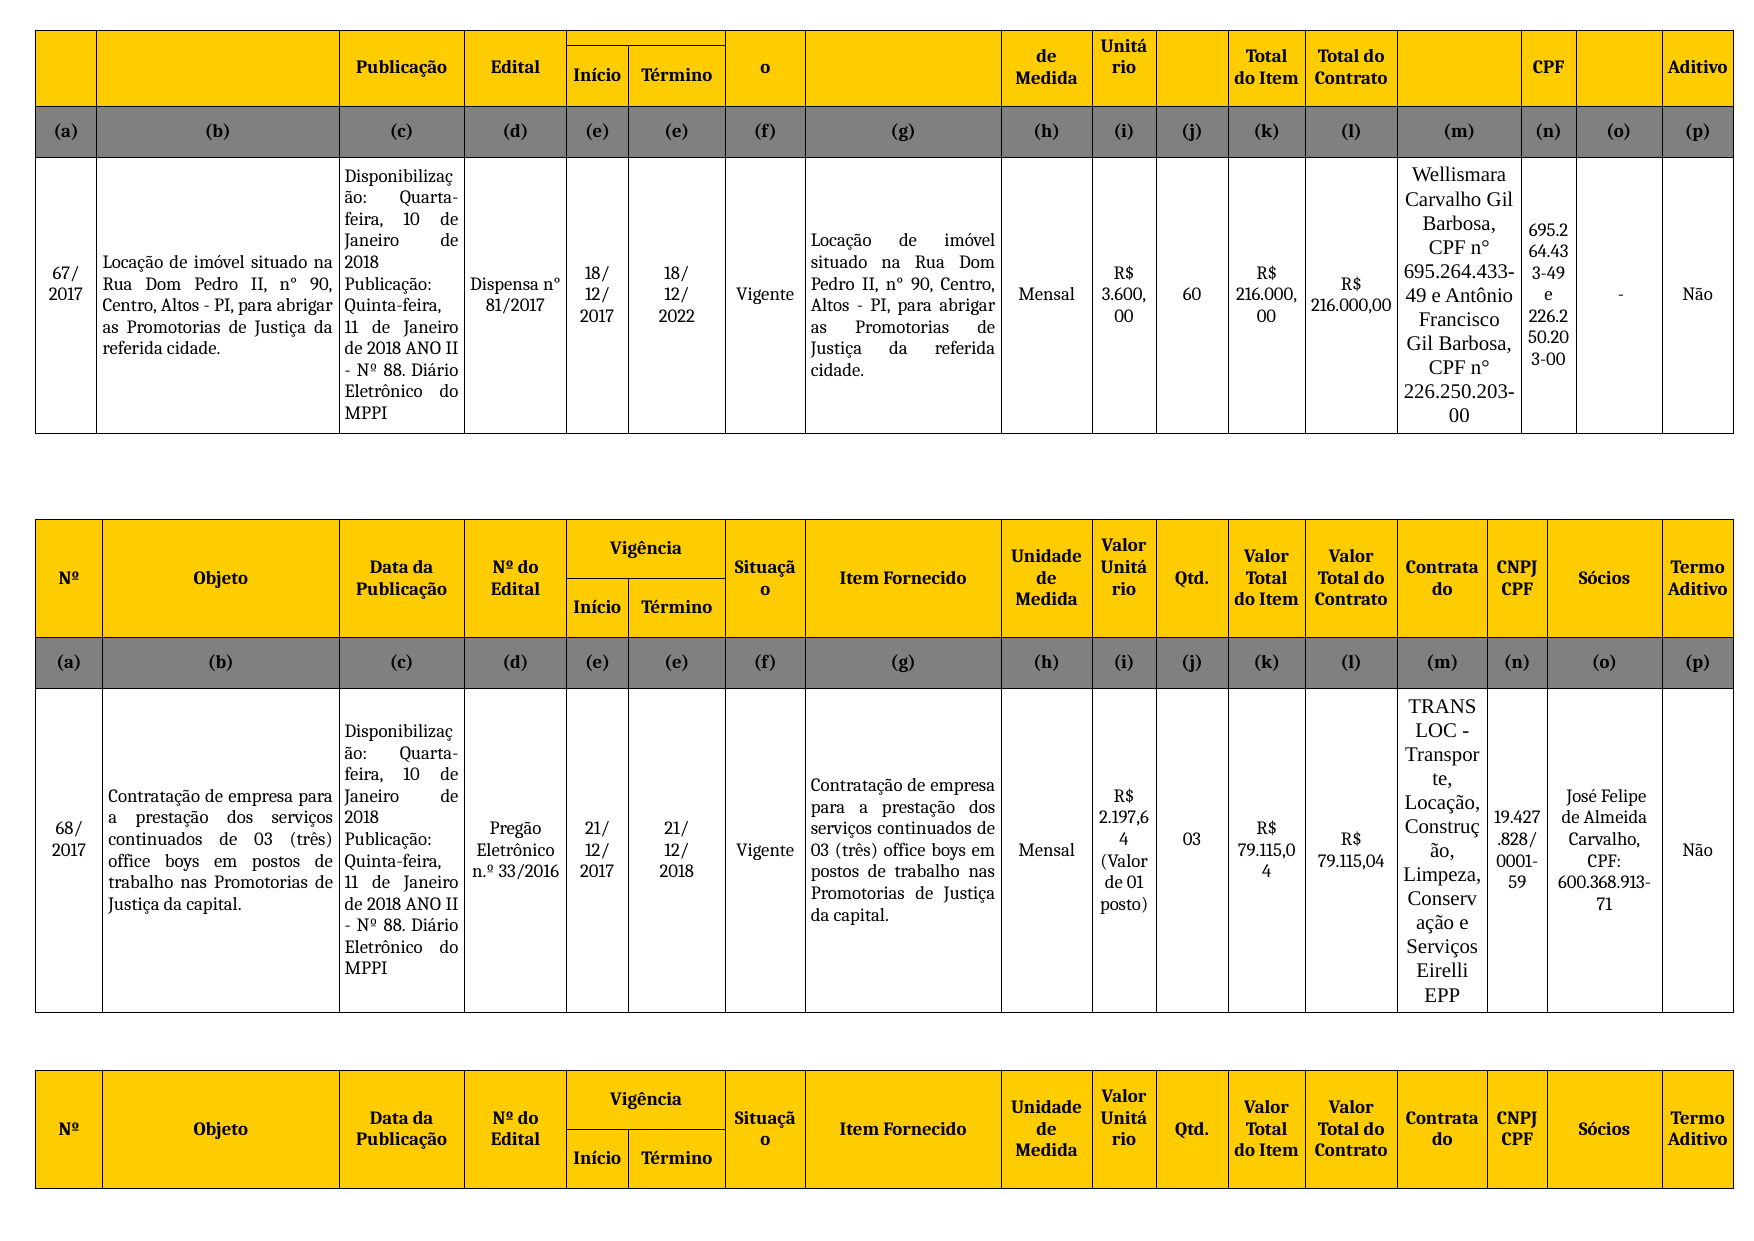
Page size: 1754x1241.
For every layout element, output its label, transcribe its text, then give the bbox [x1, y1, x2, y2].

table_cell (c) [340, 107, 464, 157]
table_cell Término [629, 579, 725, 637]
table_header Publicação [340, 31, 464, 106]
table_cell Início [567, 1130, 628, 1188]
table_header [1577, 31, 1662, 106]
table_cell (m) [1398, 638, 1487, 688]
table_cell (e) [567, 107, 628, 157]
table_cell (h) [1002, 107, 1092, 157]
table_cell Mensal [1002, 158, 1092, 433]
table_header Objeto [103, 520, 339, 637]
table_cell (c) [340, 638, 464, 688]
table_header Nº do Edital [465, 1071, 566, 1188]
table_cell (j) [1157, 638, 1228, 688]
table_cell (i) [1093, 638, 1156, 688]
table_header Contratado [1398, 1071, 1487, 1188]
table_cell 21/ 12/ 2018 [629, 689, 725, 1012]
table_cell R$ 79.115,04 [1306, 689, 1397, 1012]
table_cell (p) [1663, 107, 1733, 157]
table_header CNPJ CPF [1488, 1071, 1547, 1188]
table_cell R$ 216.000,00 [1306, 158, 1397, 433]
table_cell 21/ 12/ 2017 [567, 689, 628, 1012]
table_header [97, 31, 339, 106]
table_cell 695.264.433-49 e 226.250.203-00 [1522, 158, 1576, 433]
table_cell 18/ 12/ 2017 [567, 158, 628, 433]
table_header Sócios [1548, 520, 1662, 637]
table_cell Não [1663, 158, 1733, 433]
table_cell (e) [629, 107, 725, 157]
table_header Valor Total do Item [1229, 1071, 1305, 1188]
table_cell (i) [1093, 107, 1156, 157]
table_header Termo Aditivo [1663, 520, 1733, 637]
table_cell Término [629, 1130, 725, 1188]
table_cell (p) [1663, 638, 1733, 688]
table_cell (d) [465, 638, 566, 688]
table_header Nº [36, 1071, 102, 1188]
table_cell Contratação de empresa para a prestação dos serviços continuados de 03 (três) office boys em postos de trabalho nas Promotorias de Justiça da capital. [806, 689, 1001, 1012]
table_header Vigência [567, 520, 725, 578]
table_header [567, 31, 725, 45]
table_header Item Fornecido [806, 1071, 1001, 1188]
table_cell 03 [1157, 689, 1228, 1012]
table_header Unitário [1093, 31, 1156, 106]
table_cell (n) [1522, 107, 1576, 157]
table_header Aditivo [1663, 31, 1733, 106]
table_cell (h) [1002, 638, 1092, 688]
table_header Data da Publicação [340, 520, 464, 637]
table_cell Contratação de empresa para a prestação dos serviços continuados de 03 (três) office boys em postos de trabalho nas Promotorias de Justiça da capital. [103, 689, 339, 1012]
table_cell R$ 2.197,64 (Valor de 01 posto) [1093, 689, 1156, 1012]
table_header Edital [465, 31, 566, 106]
table_header Nº [36, 520, 102, 637]
table_cell (k) [1229, 638, 1305, 688]
table_cell Mensal [1002, 689, 1092, 1012]
table_header Total do Item [1229, 31, 1305, 106]
table_cell R$ 216.000,00 [1229, 158, 1305, 433]
table_cell (f) [726, 107, 805, 157]
table_header [36, 31, 96, 106]
table_header Unidade de Medida [1002, 520, 1092, 637]
table_cell Vigente [726, 689, 805, 1012]
table_header Qtd. [1157, 1071, 1228, 1188]
table_header Valor Total do Contrato [1306, 520, 1397, 637]
table_header [1398, 31, 1521, 106]
table_header CNPJ CPF [1488, 520, 1547, 637]
table_cell (a) [36, 107, 96, 157]
table_cell Locação de imóvel situado na Rua Dom Pedro II, n° 90, Centro, Altos - PI, para abrigar as Promotorias de Justiça da referida cidade. [806, 158, 1001, 433]
table_cell (g) [806, 638, 1001, 688]
table_cell Vigente [726, 158, 805, 433]
table_header Total do Contrato [1306, 31, 1397, 106]
table_header [806, 31, 1001, 106]
table_cell Pregão Eletrônico n.º 33/2016 [465, 689, 566, 1012]
table_cell Término [629, 46, 725, 106]
table_cell Não [1663, 689, 1733, 1012]
table_header Valor Unitário [1093, 1071, 1156, 1188]
table_header Contratado [1398, 520, 1487, 637]
table_cell 67/ 2017 [36, 158, 96, 433]
table_cell (f) [726, 638, 805, 688]
table_header Valor Unitário [1093, 520, 1156, 637]
table_header Valor Total do Contrato [1306, 1071, 1397, 1188]
table_header Qtd. [1157, 520, 1228, 637]
table_header [1157, 31, 1228, 106]
table_cell TRANSLOC - Transporte, Locação, Construção, Limpeza, Conservação e Serviços Eirelli EPP [1398, 689, 1487, 1012]
table_cell R$ 3.600,00 [1093, 158, 1156, 433]
table_header Termo Aditivo [1663, 1071, 1733, 1188]
table_cell (a) [36, 638, 102, 688]
table_header Objeto [103, 1071, 339, 1188]
table_header Situação [726, 520, 805, 637]
table_cell (m) [1398, 107, 1521, 157]
table_cell (e) [629, 638, 725, 688]
table_cell 18/ 12/ 2022 [629, 158, 725, 433]
table_cell R$ 79.115,04 [1229, 689, 1305, 1012]
table_cell Disponibilização: Quarta-feira, 10 de Janeiro de 2018 Publicação: Quinta-feira, 11 de Janeiro de 2018 ANO II - Nº 88. Diário Eletrônico do MPPI [340, 158, 464, 433]
table_cell Wellismara Carvalho Gil Barbosa, CPF n° 695.264.433-49 e Antônio Francisco Gil Barbosa, CPF n° 226.250.203-00 [1398, 158, 1521, 433]
table_header Item Fornecido [806, 520, 1001, 637]
table_header CPF [1522, 31, 1576, 106]
table_cell (o) [1548, 638, 1662, 688]
table_cell (n) [1488, 638, 1547, 688]
table_cell 19.427.828/0001-59 [1488, 689, 1547, 1012]
table_cell Início [567, 46, 628, 106]
table_cell Dispensa n° 81/2017 [465, 158, 566, 433]
table_cell (g) [806, 107, 1001, 157]
table_cell - [1577, 158, 1662, 433]
table_cell (k) [1229, 107, 1305, 157]
table_cell (d) [465, 107, 566, 157]
table_cell Locação de imóvel situado na Rua Dom Pedro II, n° 90, Centro, Altos - PI, para abrigar as Promotorias de Justiça da referida cidade. [97, 158, 339, 433]
table_cell (b) [97, 107, 339, 157]
table_header Data da Publicação [340, 1071, 464, 1188]
table_cell 68/ 2017 [36, 689, 102, 1012]
table_cell (o) [1577, 107, 1662, 157]
table_cell 60 [1157, 158, 1228, 433]
table_header Sócios [1548, 1071, 1662, 1188]
table_cell Início [567, 579, 628, 637]
table_header Vigência [567, 1071, 725, 1129]
table_cell (b) [103, 638, 339, 688]
table_cell (e) [567, 638, 628, 688]
table_header Situação [726, 1071, 805, 1188]
table_header de Medida [1002, 31, 1092, 106]
table_cell (l) [1306, 107, 1397, 157]
table_header o [726, 31, 805, 106]
table_cell José Felipe de Almeida Carvalho, CPF: 600.368.913-71 [1548, 689, 1662, 1012]
table_cell Disponibilização: Quarta-feira, 10 de Janeiro de 2018 Publicação: Quinta-feira, 11 de Janeiro de 2018 ANO II - Nº 88. Diário Eletrônico do MPPI [340, 689, 464, 1012]
table_cell (l) [1306, 638, 1397, 688]
table_header Nº do Edital [465, 520, 566, 637]
table_header Unidade de Medida [1002, 1071, 1092, 1188]
table_cell (j) [1157, 107, 1228, 157]
table_header Valor Total do Item [1229, 520, 1305, 637]
